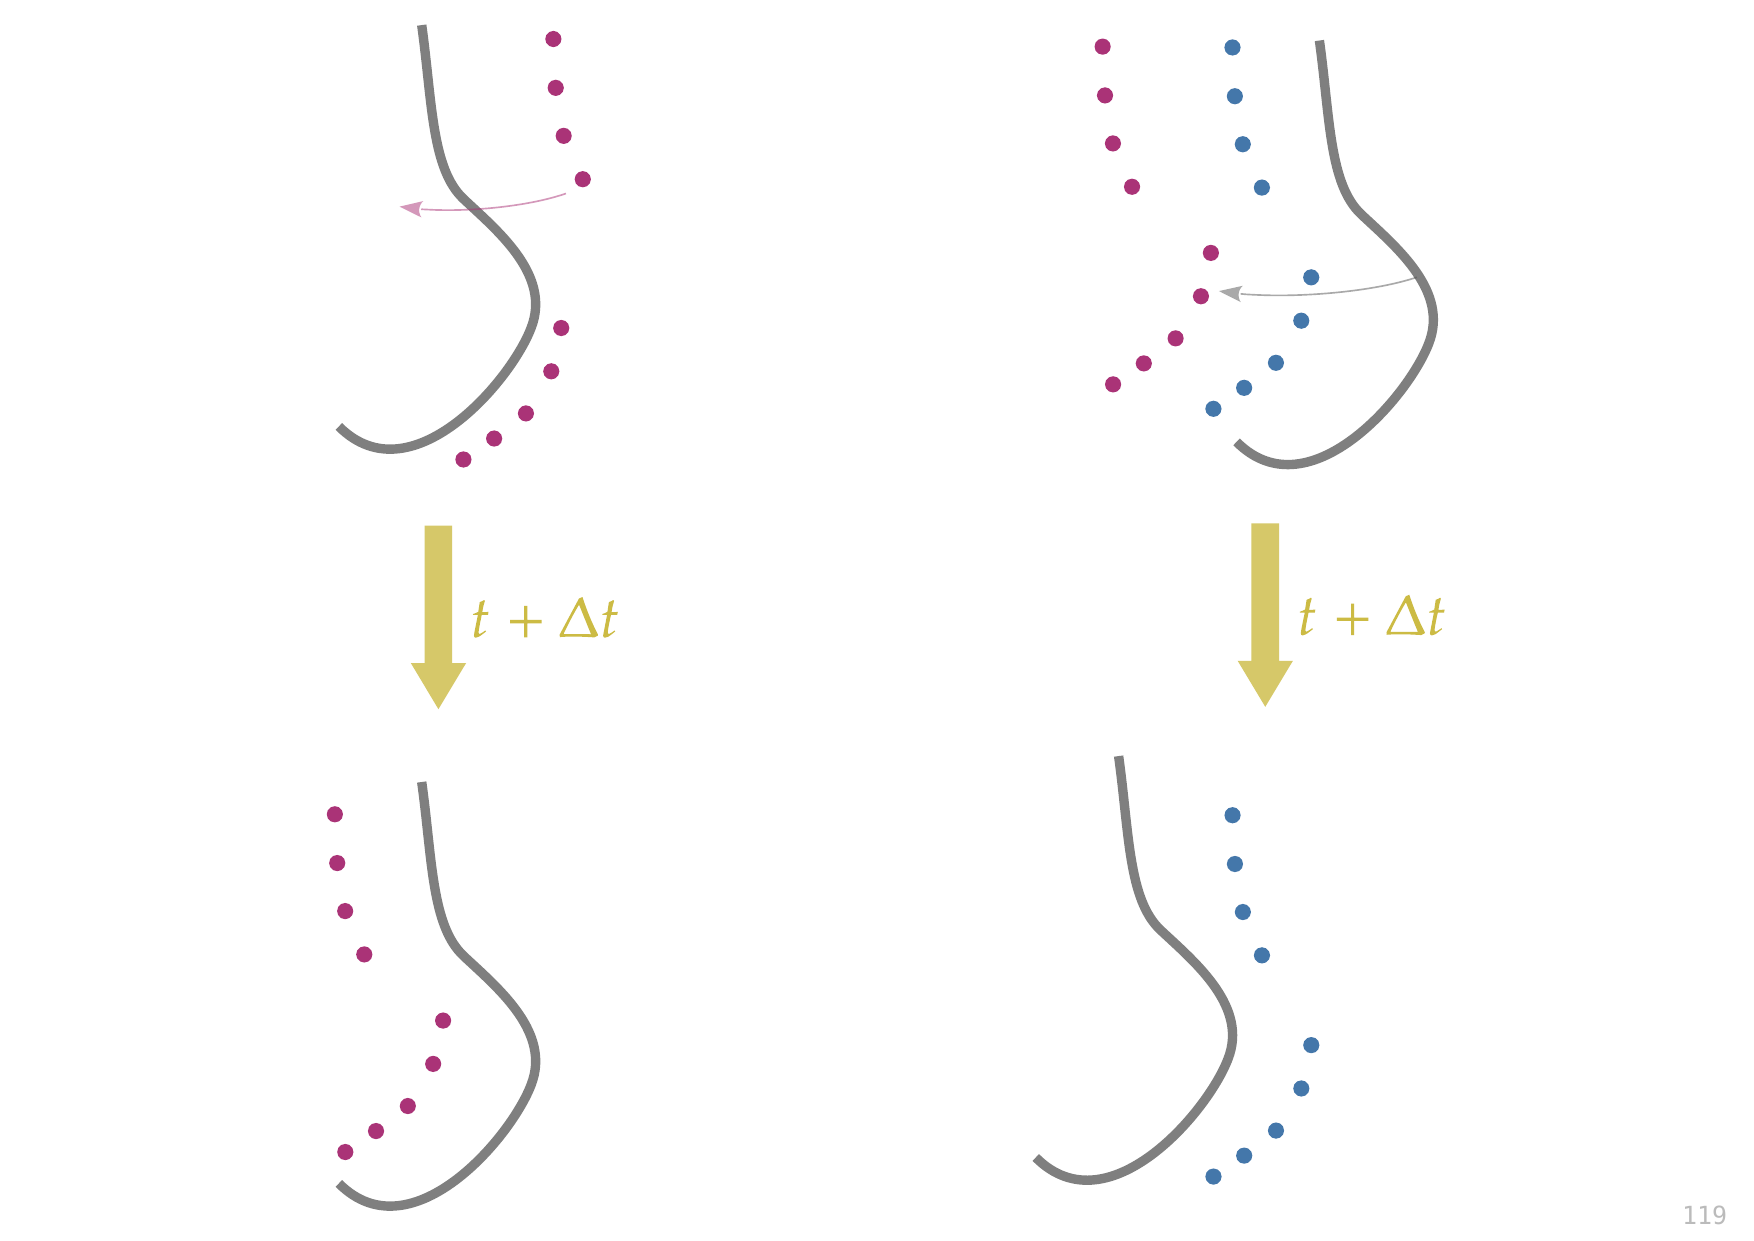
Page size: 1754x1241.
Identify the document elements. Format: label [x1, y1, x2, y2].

text_box [1253, 179, 1271, 196]
text_box [1205, 1168, 1222, 1185]
text_box [559, 597, 598, 638]
text_box [329, 854, 346, 872]
text_box [1236, 1147, 1253, 1164]
text_box [399, 1097, 416, 1115]
text_box [472, 600, 489, 638]
text_box [1226, 855, 1244, 873]
text_box [1167, 330, 1184, 347]
text_box [1336, 603, 1369, 636]
text_box [1135, 355, 1152, 372]
text_box [1104, 135, 1122, 152]
text_box [356, 946, 373, 963]
text_box [1303, 269, 1320, 286]
text_box [1293, 312, 1310, 329]
text_box [545, 30, 562, 48]
text_box [547, 79, 564, 96]
text_box [455, 451, 472, 468]
text_box [1226, 88, 1243, 105]
text_box [1293, 1080, 1310, 1097]
text_box [1237, 523, 1293, 707]
text_box [1303, 1037, 1320, 1054]
text_box [1094, 38, 1111, 55]
text_box [1429, 597, 1445, 636]
text_box [602, 600, 618, 638]
text_box [1123, 178, 1141, 195]
text_box [574, 171, 591, 188]
text_box [425, 1055, 442, 1073]
text_box [543, 363, 560, 380]
text_box [1205, 400, 1222, 417]
text_box [555, 127, 572, 144]
text_box [367, 1122, 385, 1140]
text_box [1236, 379, 1253, 396]
text_box [337, 1143, 354, 1161]
text_box [1224, 807, 1241, 824]
text_box [326, 806, 343, 823]
text_box [410, 525, 467, 710]
text_box [517, 405, 535, 422]
text_box [510, 605, 542, 638]
text_box [553, 319, 570, 337]
text_box [1192, 288, 1210, 305]
text_box [1224, 39, 1241, 56]
text_box [1104, 376, 1122, 393]
text_box [1267, 354, 1285, 371]
text_box [1267, 1122, 1285, 1139]
text_box [1234, 136, 1251, 153]
text_box [1299, 597, 1316, 636]
text_box [1234, 903, 1251, 921]
text_box [435, 1012, 452, 1029]
text_box [1253, 947, 1271, 964]
text_box [486, 430, 503, 447]
text_box [337, 902, 354, 920]
text_box [1096, 87, 1114, 104]
text_box [1202, 244, 1220, 262]
text_box [1386, 594, 1425, 636]
